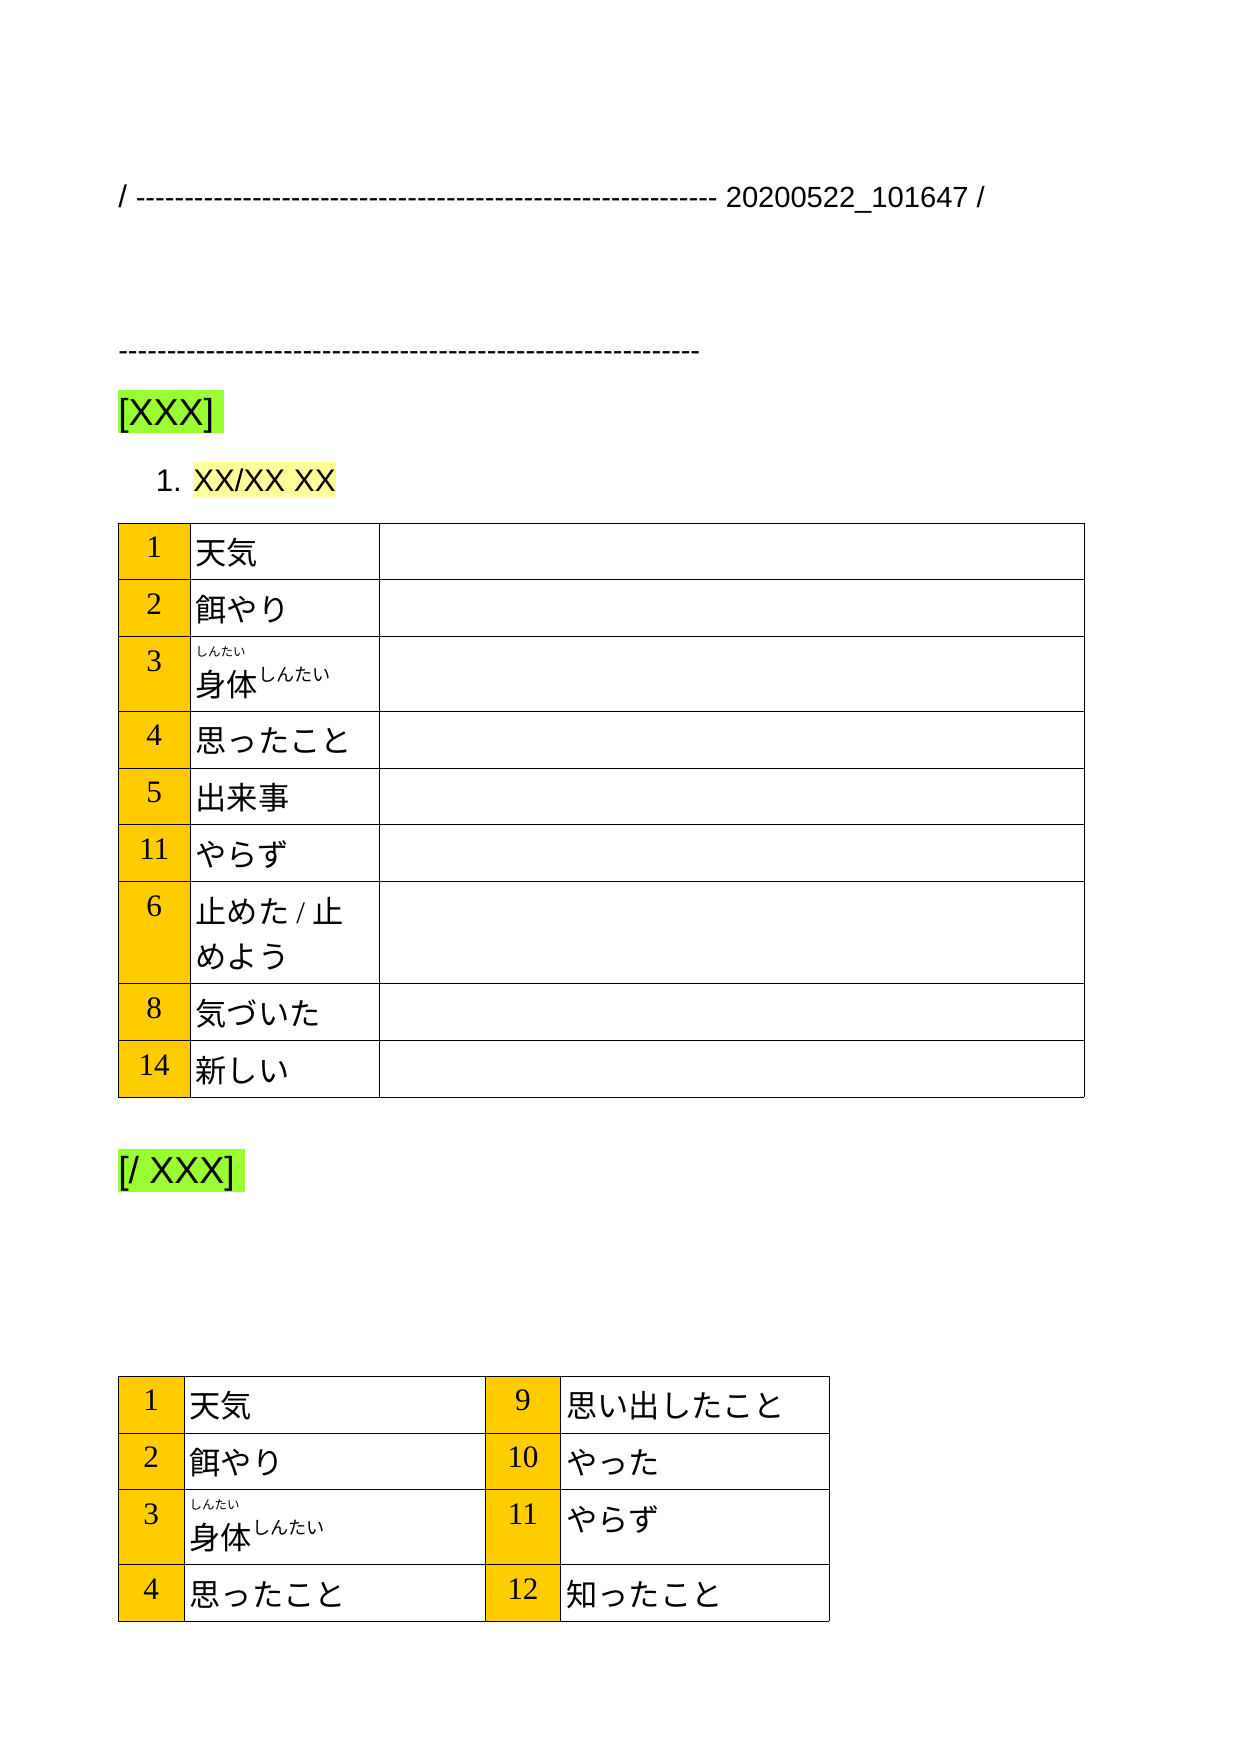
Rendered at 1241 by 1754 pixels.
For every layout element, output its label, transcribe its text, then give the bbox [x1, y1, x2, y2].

table_cell [380, 580, 1084, 636]
table_cell 止めた / 止めよう [191, 882, 379, 983]
table_cell [380, 637, 1084, 711]
table_cell 2 [119, 1434, 184, 1489]
table_cell 餌やり [191, 580, 379, 636]
table_cell [380, 712, 1084, 768]
list XX/XX XX [156, 462, 1122, 498]
table_cell 12 [486, 1565, 560, 1621]
table_cell [380, 984, 1084, 1040]
text [XXX] [118, 390, 1122, 433]
table_cell 身体しんたいしんたい [185, 1490, 485, 1564]
table_cell 8 [119, 984, 190, 1040]
table_cell 10 [486, 1434, 560, 1489]
table_cell 6 [119, 882, 190, 983]
table_cell 3 [119, 1490, 184, 1564]
table_cell [380, 769, 1084, 824]
table_header 思い出したこと [561, 1377, 829, 1433]
table_cell やらず [561, 1490, 829, 1564]
table_header [380, 524, 1084, 579]
table_cell 新しい [191, 1041, 379, 1097]
table_cell 出来事 [191, 769, 379, 824]
table_cell 4 [119, 1565, 184, 1621]
table_cell やった [561, 1434, 829, 1489]
table_cell [380, 825, 1084, 881]
table_cell [380, 882, 1084, 983]
table_header 天気 [185, 1377, 485, 1433]
table_cell 3 [119, 637, 190, 711]
table_cell 思ったこと [191, 712, 379, 768]
text ------------------------------------------------------------ [118, 333, 1122, 367]
table_cell 14 [119, 1041, 190, 1097]
table_cell 身体しんたいしんたい [191, 637, 379, 711]
table_cell 餌やり [185, 1434, 485, 1489]
text / ------------------------------------------------------------ 20200522_101647 / [118, 178, 1122, 214]
table_cell 2 [119, 580, 190, 636]
table_cell 知ったこと [561, 1565, 829, 1621]
table_cell 11 [119, 825, 190, 881]
table_cell 4 [119, 712, 190, 768]
table_cell 気づいた [191, 984, 379, 1040]
table_header 9 [486, 1377, 560, 1433]
table_header 1 [119, 524, 190, 579]
table_cell 5 [119, 769, 190, 824]
text [/ XXX] [118, 1148, 1122, 1192]
table_cell やらず [191, 825, 379, 881]
table_cell [380, 1041, 1084, 1097]
table_cell 思ったこと [185, 1565, 485, 1621]
table_header 天気 [191, 524, 379, 579]
table_header 1 [119, 1377, 184, 1433]
table_cell 11 [486, 1490, 560, 1564]
